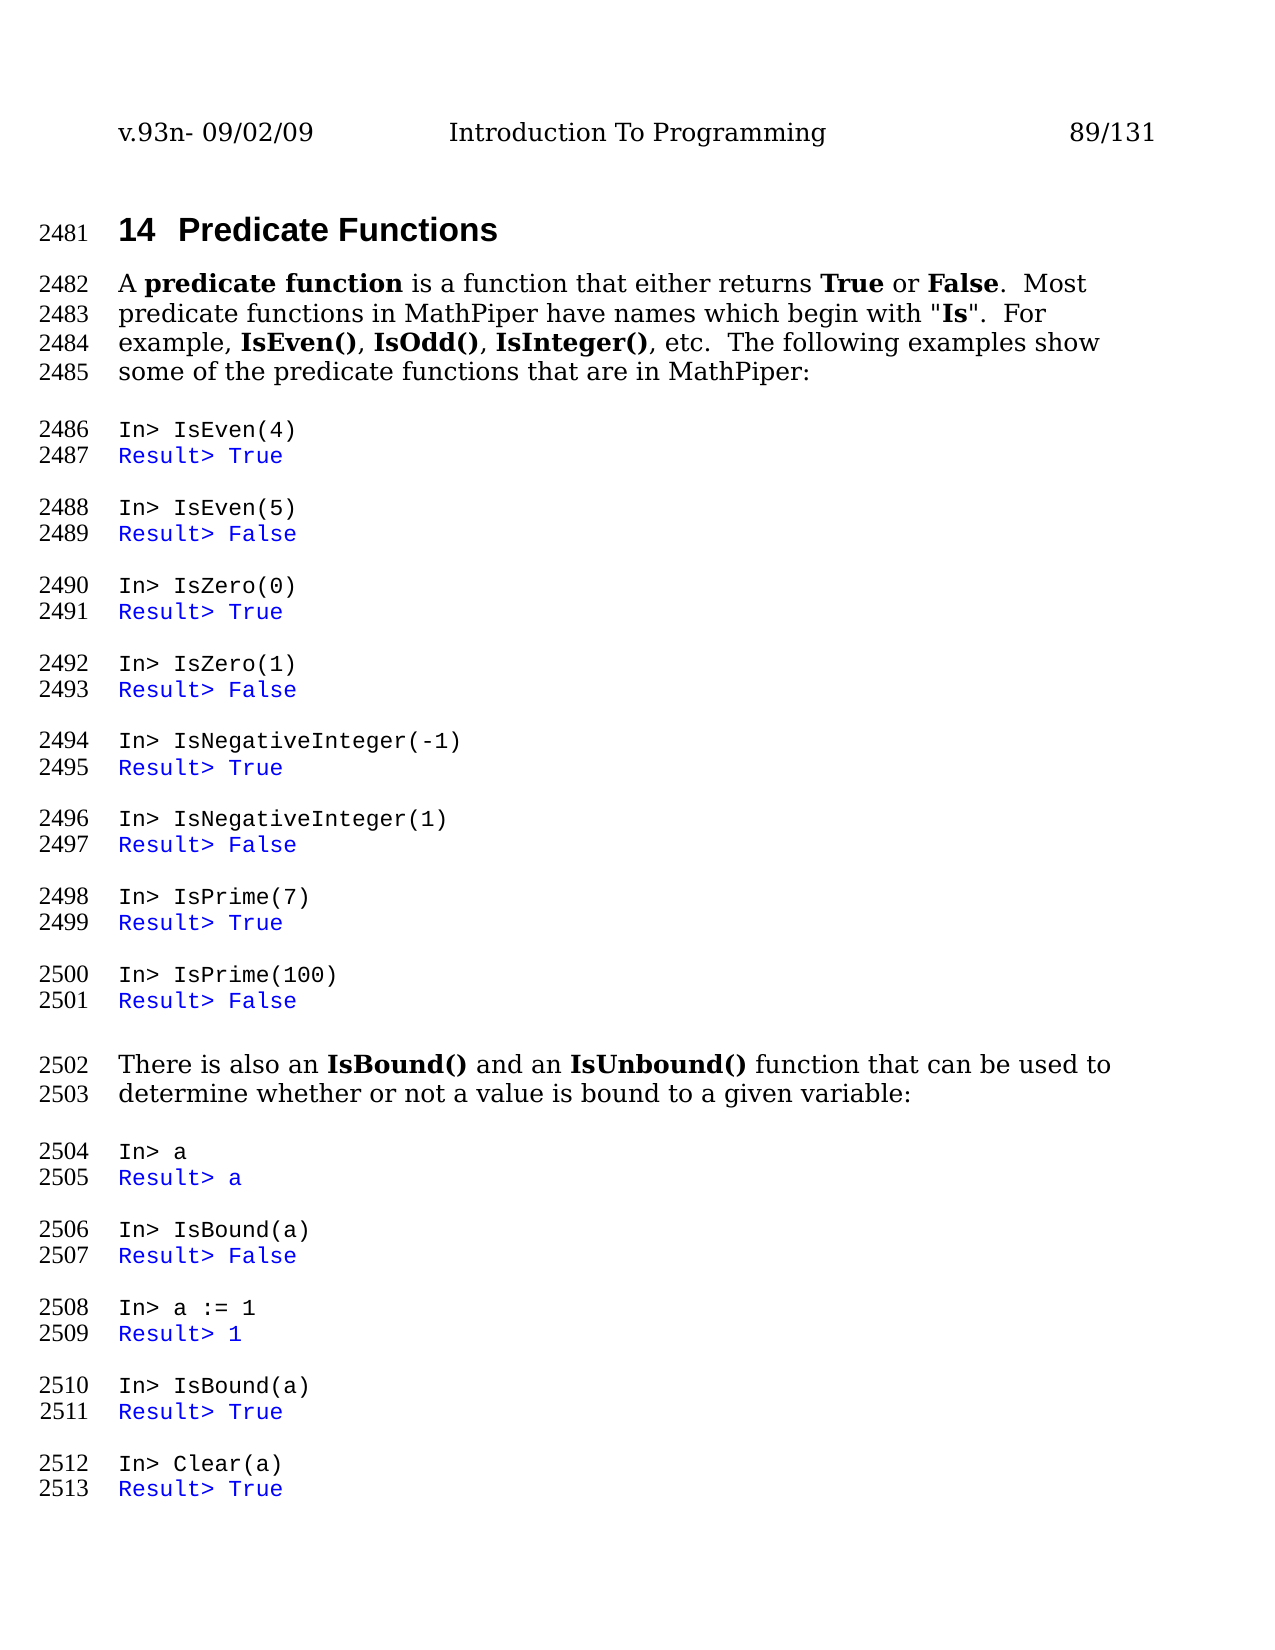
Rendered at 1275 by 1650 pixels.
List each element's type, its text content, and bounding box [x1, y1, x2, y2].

text There is also an IsBound() and an IsUnbound() function that can be used to determine whether or not a value is bound to a given variable: [118, 1050, 1157, 1109]
text Result> False [118, 522, 1157, 548]
text In> a := 1 [118, 1296, 1157, 1322]
text Result> 1 [118, 1322, 1157, 1348]
text Result> False [118, 1244, 1157, 1270]
text Result> False [118, 834, 1157, 859]
text Result> False [118, 678, 1157, 704]
text Result> True [118, 911, 1157, 937]
text In> IsBound(a) [118, 1374, 1157, 1400]
text Result> True [118, 600, 1157, 626]
text In> IsNegativeInteger(-1) [118, 730, 1157, 756]
text In> IsPrime(7) [118, 886, 1157, 911]
text Result> True [118, 1400, 1157, 1426]
text Result> False [118, 989, 1157, 1015]
text In> IsBound(a) [118, 1218, 1157, 1244]
text In> IsZero(1) [118, 652, 1157, 678]
text Result> True [118, 756, 1157, 782]
text In> a [118, 1141, 1157, 1167]
text In> IsEven(5) [118, 496, 1157, 522]
text In> IsZero(0) [118, 574, 1157, 600]
text Result> True [118, 1478, 1157, 1504]
text Result> a [118, 1167, 1157, 1192]
text In> IsPrime(100) [118, 963, 1157, 989]
text In> IsEven(4) [118, 419, 1157, 444]
text A predicate function is a function that either returns True or False. Most predicate functions in MathPiper have names which begin with "Is". For example, IsEven(), IsOdd(), IsInteger(), etc. The following examples show some of the predicate functions that are in MathPiper: [118, 269, 1157, 387]
text In> Clear(a) [118, 1452, 1157, 1478]
subtitle Predicate Functions [118, 210, 1157, 248]
text In> IsNegativeInteger(1) [118, 808, 1157, 834]
text Result> True [118, 444, 1157, 471]
